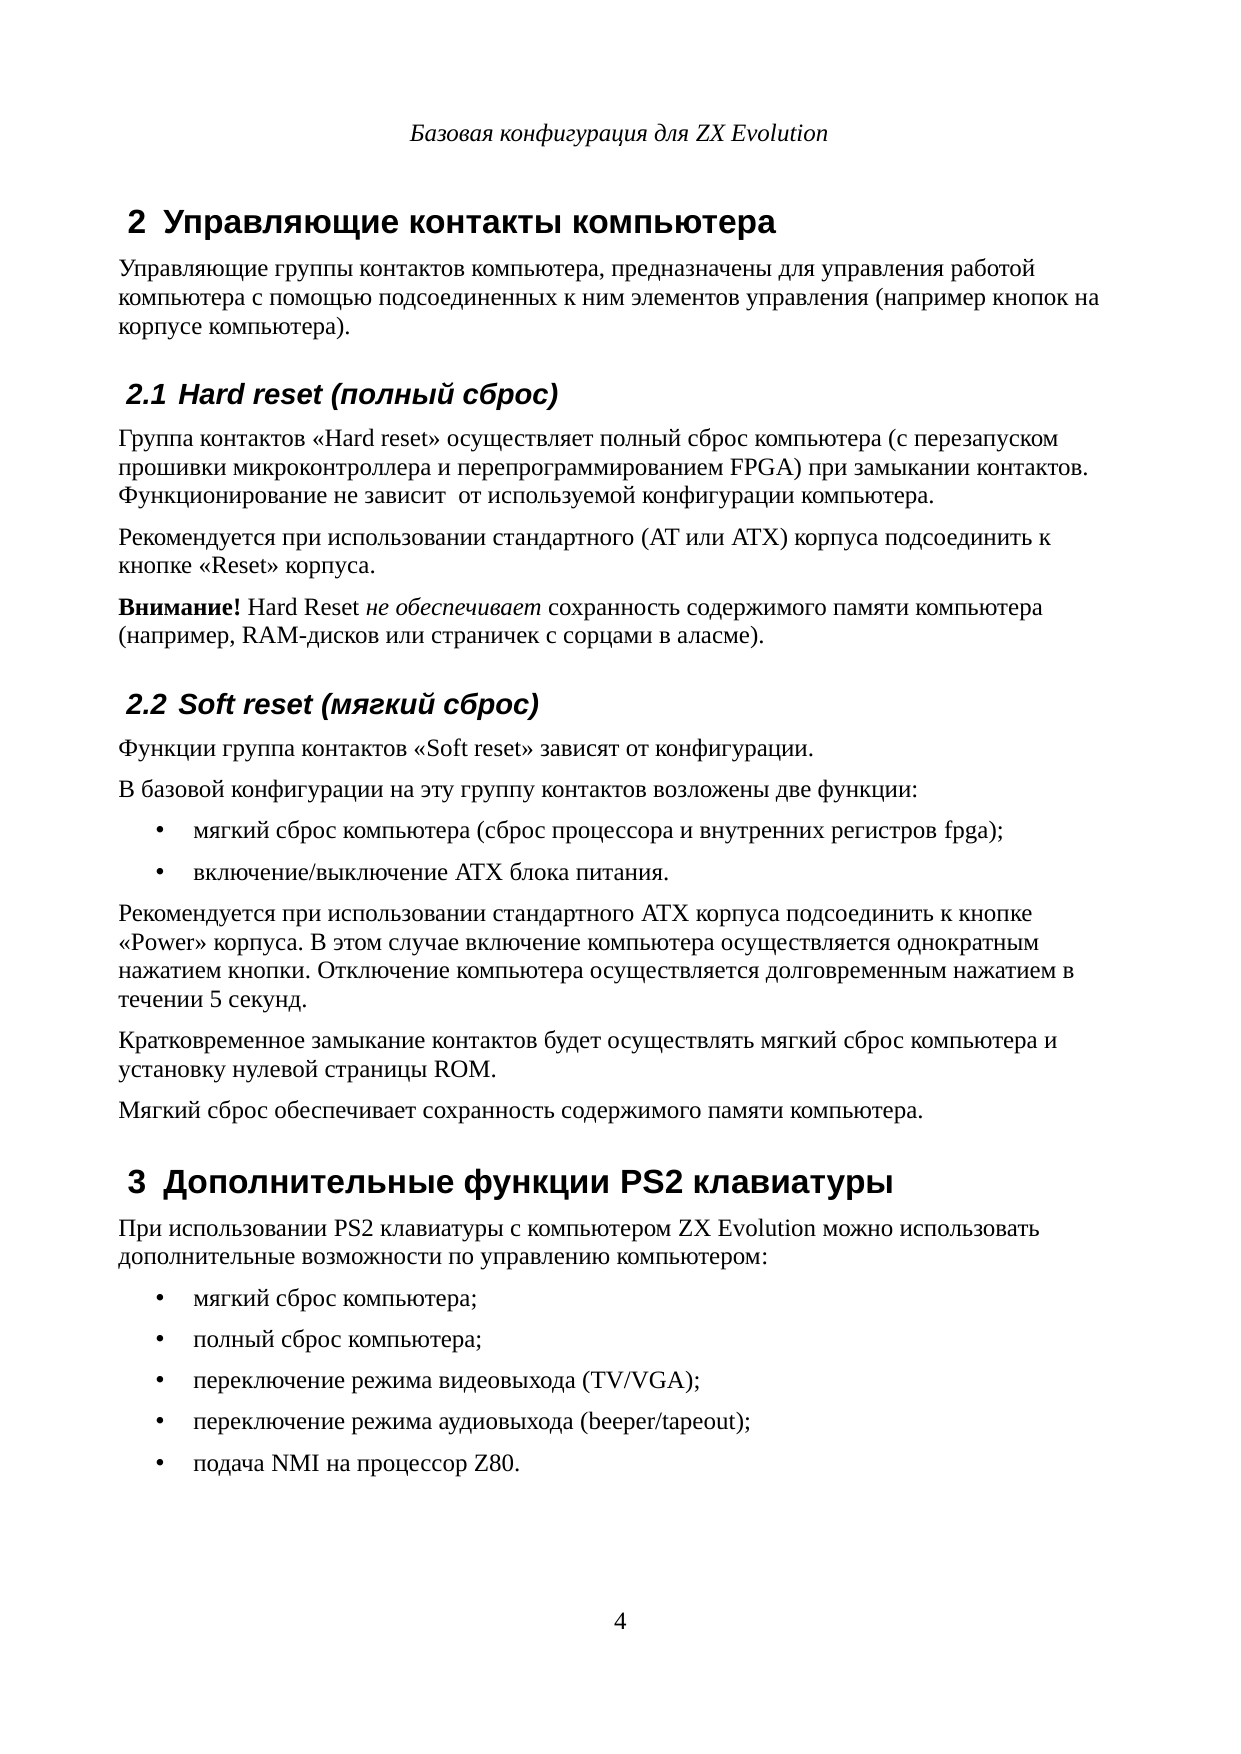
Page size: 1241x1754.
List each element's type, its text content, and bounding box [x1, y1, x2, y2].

list мягкий сброс компьютера (сброс процессора и внутренних регистров fpga); [156, 815, 1122, 844]
text Мягкий сброс обеспечивает сохранность содержимого памяти компьютера. [118, 1095, 1122, 1124]
list полный сброс компьютера; [156, 1324, 1122, 1353]
text Управляющие группы контактов компьютера, предназначены для управления работой компьютера с помощью подсоединенных к ним элементов управления (например кнопок на корпусе компьютера). [118, 253, 1122, 339]
text Функции группа контактов «Soft reset» зависят от конфигурации. [118, 733, 1122, 762]
list мягкий сброс компьютера; [156, 1283, 1122, 1311]
text В базовой конфигурации на эту группу контактов возложены две функции: [118, 774, 1122, 803]
subtitle Hard reset (полный сброс) [118, 377, 1122, 411]
subtitle Soft reset (мягкий сброс) [118, 687, 1122, 720]
list переключение режима аудиовыхода (beeper/tapeout); [156, 1406, 1122, 1435]
list подача NMI на процессор Z80. [156, 1448, 1122, 1476]
subtitle Дополнительные функции PS2 клавиатуры [118, 1162, 1122, 1200]
text Кратковременное замыкание контактов будет осуществлять мягкий сброс компьютера и установку нулевой страницы ROM. [118, 1025, 1122, 1083]
text При использовании PS2 клавиатуры с компьютером ZX Evolution можно использовать дополнительные возможности по управлению компьютером: [118, 1213, 1122, 1270]
text Рекомендуется при использовании стандартного (AT или ATX) корпуса подсоединить к кнопке «Reset» корпуса. [118, 522, 1122, 579]
list включение/выключение ATX блока питания. [156, 857, 1122, 885]
text Группа контактов «Hard reset» осуществляет полный сброс компьютера (с перезапуском прошивки микроконтроллера и перепрограммированием FPGA) при замыкании контактов. Функционирование не зависит от используемой конфигурации компьютера. [118, 423, 1122, 509]
list переключение режима видеовыхода (TV/VGA); [156, 1365, 1122, 1394]
text Рекомендуется при использовании стандартного ATX корпуса подсоединить к кнопке «Power» корпуса. В этом случае включение компьютера осуществляется однократным нажатием кнопки. Отключение компьютера осуществляется долговременным нажатием в течении 5 секунд. [118, 898, 1122, 1013]
text Внимание! Hard Reset не обеспечивает сохранность содержимого памяти компьютера (например, RAM-дисков или страничек с сорцами в аласме). [118, 592, 1122, 649]
subtitle Управляющие контакты компьютера [118, 202, 1122, 241]
